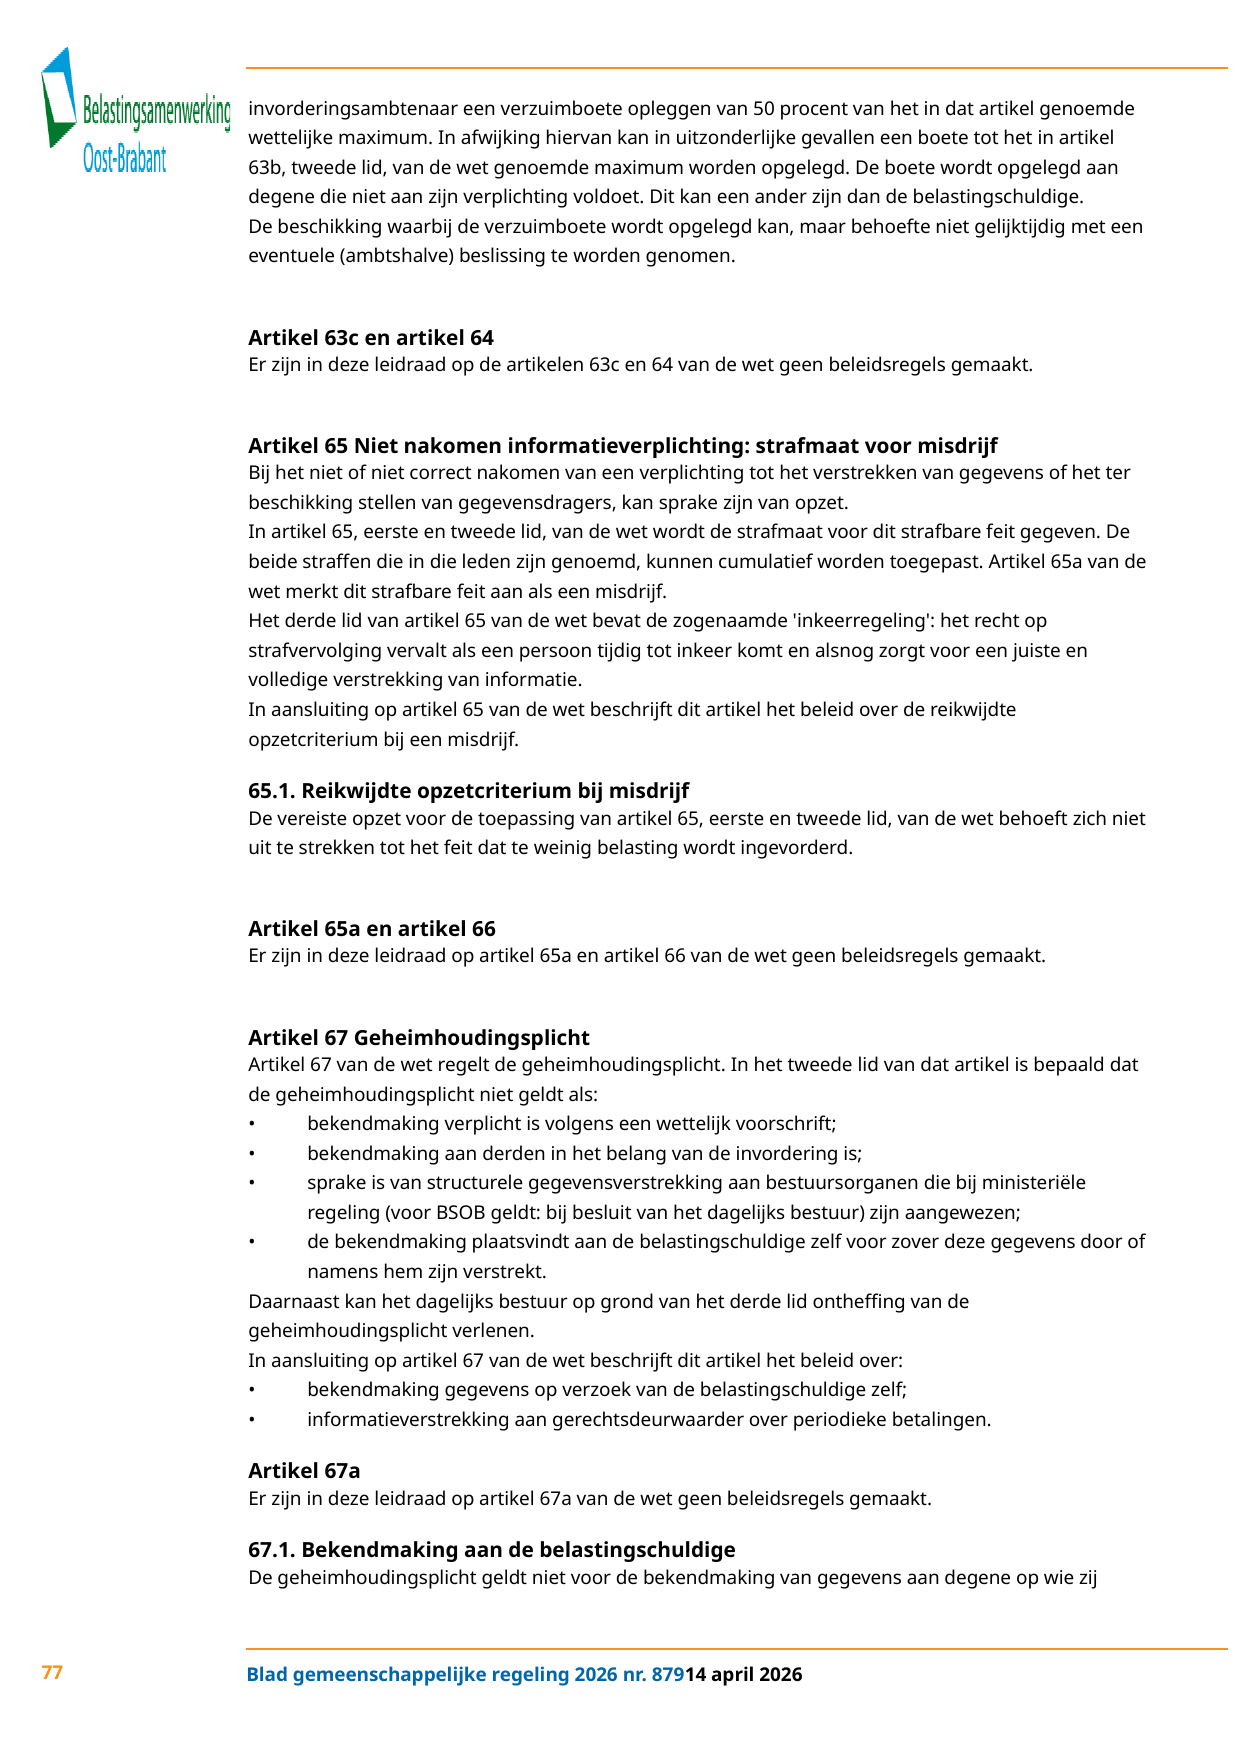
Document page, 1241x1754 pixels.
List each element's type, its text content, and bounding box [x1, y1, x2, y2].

text 65.1. Reikwijdte opzetcriterium bij misdrijf [248, 776, 1152, 805]
text Artikel 67 Geheimhoudingsplicht [248, 1023, 1152, 1051]
text Bij het niet of niet correct nakomen van een verplichting tot het verstrekken van gegevens of het ter beschikking stellen van gegevensdragers, kan sprake zijn van opzet. [248, 459, 1152, 515]
picture [41, 47, 231, 172]
list bekendmaking gegevens op verzoek van de belastingschuldige zelf; [248, 1377, 1152, 1402]
text In aansluiting op artikel 67 van de wet beschrijft dit artikel het beleid over: [248, 1347, 1152, 1373]
picture [91, 163, 96, 172]
text Er zijn in deze leidraad op artikel 65a en artikel 66 van de wet geen beleidsregels gemaakt. [248, 943, 1152, 968]
text In artikel 65, eerste en tweede lid, van de wet wordt de strafmaat voor dit strafbare feit gegeven. De beide straffen die in die leden zijn genoemd, kunnen cumulatief worden toegepast. Artikel 65a van de wet merkt dit strafbare feit aan als een misdrijf. [248, 519, 1152, 604]
text Artikel 65 Niet nakomen informatieverplichting: strafmaat voor misdrijf [248, 431, 1152, 459]
text De geheimhoudingsplicht geldt niet voor de bekendmaking van gegevens aan degene op wie zij [248, 1564, 1152, 1589]
text Er zijn in deze leidraad op artikel 67a van de wet geen beleidsregels gemaakt. [248, 1485, 1152, 1511]
list sprake is van structurele gegevensverstrekking aan bestuursorganen die bij ministeriële regeling (voor BSOB geldt: bij besluit van het dagelijks bestuur) zijn aangewezen; [248, 1169, 1152, 1225]
text Artikel 63c en artikel 64 [248, 323, 1152, 351]
text Er zijn in deze leidraad op de artikelen 63c en 64 van de wet geen beleidsregels gemaakt. [248, 351, 1152, 377]
text Daarnaast kan het dagelijks bestuur op grond van het derde lid ontheffing van de geheimhoudingsplicht verlenen. [248, 1288, 1152, 1343]
text In aansluiting op artikel 65 van de wet beschrijft dit artikel het beleid over de reikwijdte opzetcriterium bij een misdrijf. [248, 696, 1152, 752]
text 67.1. Bekendmaking aan de belastingschuldige [248, 1535, 1152, 1564]
text De beschikking waarbij de verzuimboete wordt opgelegd kan, maar behoefte niet gelijktijdig met een eventuele (ambtshalve) beslissing te worden genomen. [248, 213, 1152, 268]
list de bekendmaking plaatsvindt aan de belastingschuldige zelf voor zover deze gegevens door of namens hem zijn verstrekt. [248, 1229, 1152, 1284]
picture [86, 146, 91, 169]
picture [100, 161, 105, 172]
text De vereiste opzet voor de toepassing van artikel 65, eerste en tweede lid, van de wet behoeft zich niet uit te strekken tot het feit dat te weinig belasting wordt ingevorderd. [248, 805, 1152, 860]
text Het derde lid van artikel 65 van de wet bevat de zogenaamde 'inkeerregeling': het recht op strafvervolging vervalt als een persoon tijdig tot inkeer komt en alsnog zorgt voor een juiste en volledige verstrekking van informatie. [248, 607, 1152, 692]
text Artikel 67 van de wet regelt de geheimhoudingsplicht. In het tweede lid van dat artikel is bepaald dat de geheimhoudingsplicht niet geldt als: [248, 1051, 1152, 1106]
text Artikel 67a [248, 1457, 1152, 1485]
list informatieverstrekking aan gerechtsdeurwaarder over periodieke betalingen. [248, 1406, 1152, 1432]
text invorderingsambtenaar een verzuimboete opleggen van 50 procent van het in dat artikel genoemde wettelijke maximum. In afwijking hiervan kan in uitzonderlijke gevallen een boete tot het in artikel 63b, tweede lid, van de wet genoemde maximum worden opgelegd. De boete wordt opgelegd aan degene die niet aan zijn verplichting voldoet. Dit kan een ander zijn dan de belastingschuldige. [248, 95, 1152, 209]
list bekendmaking aan derden in het belang van de invordering is; [248, 1140, 1152, 1166]
text Artikel 65a en artikel 66 [248, 914, 1152, 943]
picture [129, 155, 134, 172]
list bekendmaking verplicht is volgens een wettelijk voorschrift; [248, 1110, 1152, 1136]
